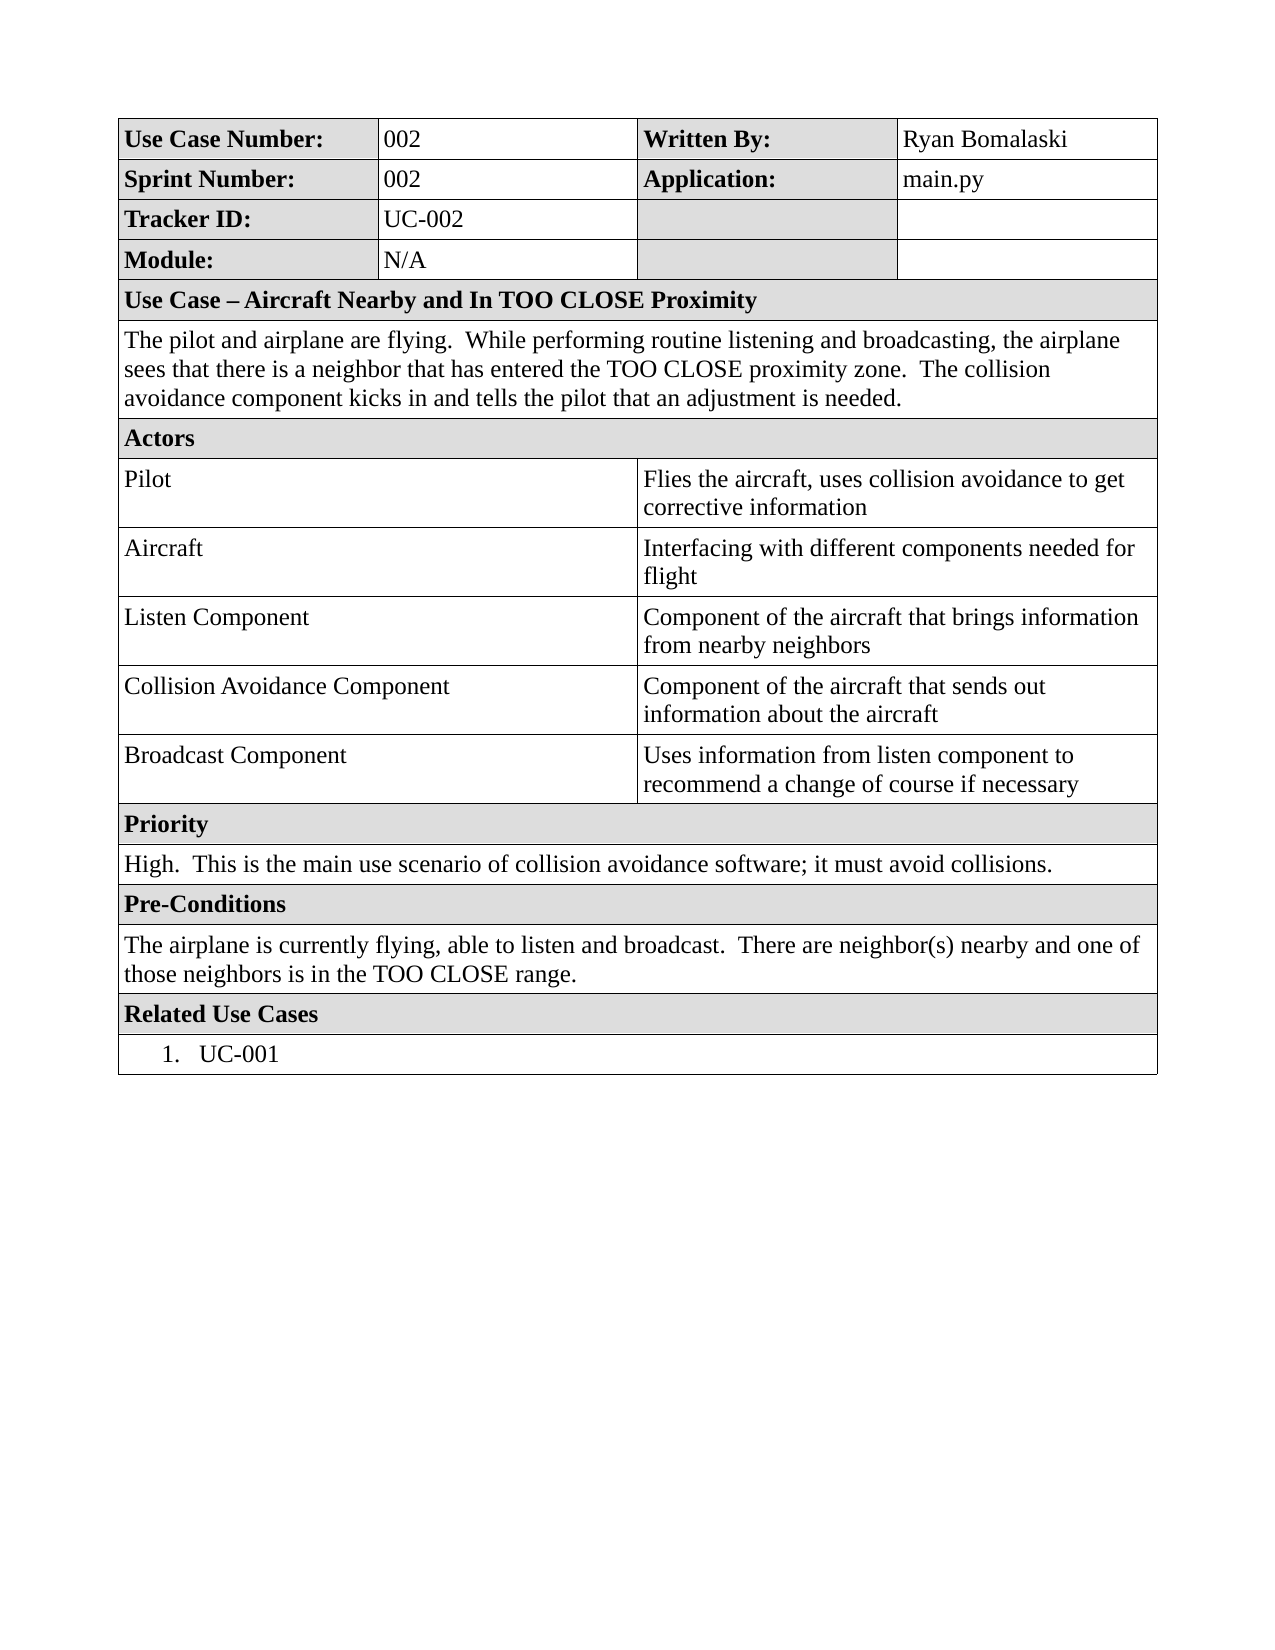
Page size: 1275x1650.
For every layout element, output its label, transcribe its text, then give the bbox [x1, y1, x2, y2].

table_cell Pre-Conditions [119, 885, 1157, 924]
table_cell Component of the aircraft that sends out information about the aircraft [638, 666, 1157, 734]
table_cell Collision Avoidance Component [119, 666, 637, 734]
table_cell Tracker ID: [119, 200, 378, 239]
table_cell Interfacing with different components needed for flight [638, 528, 1157, 596]
table_cell Actors [119, 419, 1157, 458]
table_cell High. This is the main use scenario of collision avoidance software; it must avoid collisions. [119, 845, 1157, 884]
table_header Ryan Bomalaski [898, 119, 1157, 158]
table_cell Uses information from listen component to recommend a change of course if necessary [638, 735, 1157, 803]
table_cell Aircraft [119, 528, 637, 596]
table_cell [638, 200, 897, 239]
table_cell Broadcast Component [119, 735, 637, 803]
table_cell The pilot and airplane are flying. While performing routine listening and broadcasting, the airplane sees that there is a neighbor that has entered the TOO CLOSE proximity zone. The collision avoidance component kicks in and tells the pilot that an adjustment is needed. [119, 321, 1157, 417]
table_header Use Case Number: [119, 119, 378, 158]
table_cell Application: [638, 160, 897, 199]
table_cell 002 [379, 160, 637, 199]
table_cell Component of the aircraft that brings information from nearby neighbors [638, 597, 1157, 665]
table_cell [638, 240, 897, 279]
table_cell main.py [898, 160, 1157, 199]
table_cell [898, 240, 1157, 279]
table_cell [898, 200, 1157, 239]
table_header Written By: [638, 119, 897, 158]
table_cell N/A [379, 240, 637, 279]
table_cell Related Use Cases [119, 994, 1157, 1033]
table_cell Module: [119, 240, 378, 279]
table_cell Sprint Number: [119, 160, 378, 199]
table_cell UC-001 [119, 1035, 1157, 1074]
table_header 002 [379, 119, 637, 158]
table_cell UC-002 [379, 200, 637, 239]
table_cell Pilot [119, 459, 637, 527]
table_cell Listen Component [119, 597, 637, 665]
table_cell Use Case – Aircraft Nearby and In TOO CLOSE Proximity [119, 280, 1157, 320]
table_cell Flies the aircraft, uses collision avoidance to get corrective information [638, 459, 1157, 527]
table_cell The airplane is currently flying, able to listen and broadcast. There are neighbor(s) nearby and one of those neighbors is in the TOO CLOSE range. [119, 925, 1157, 993]
table_cell Priority [119, 804, 1157, 843]
